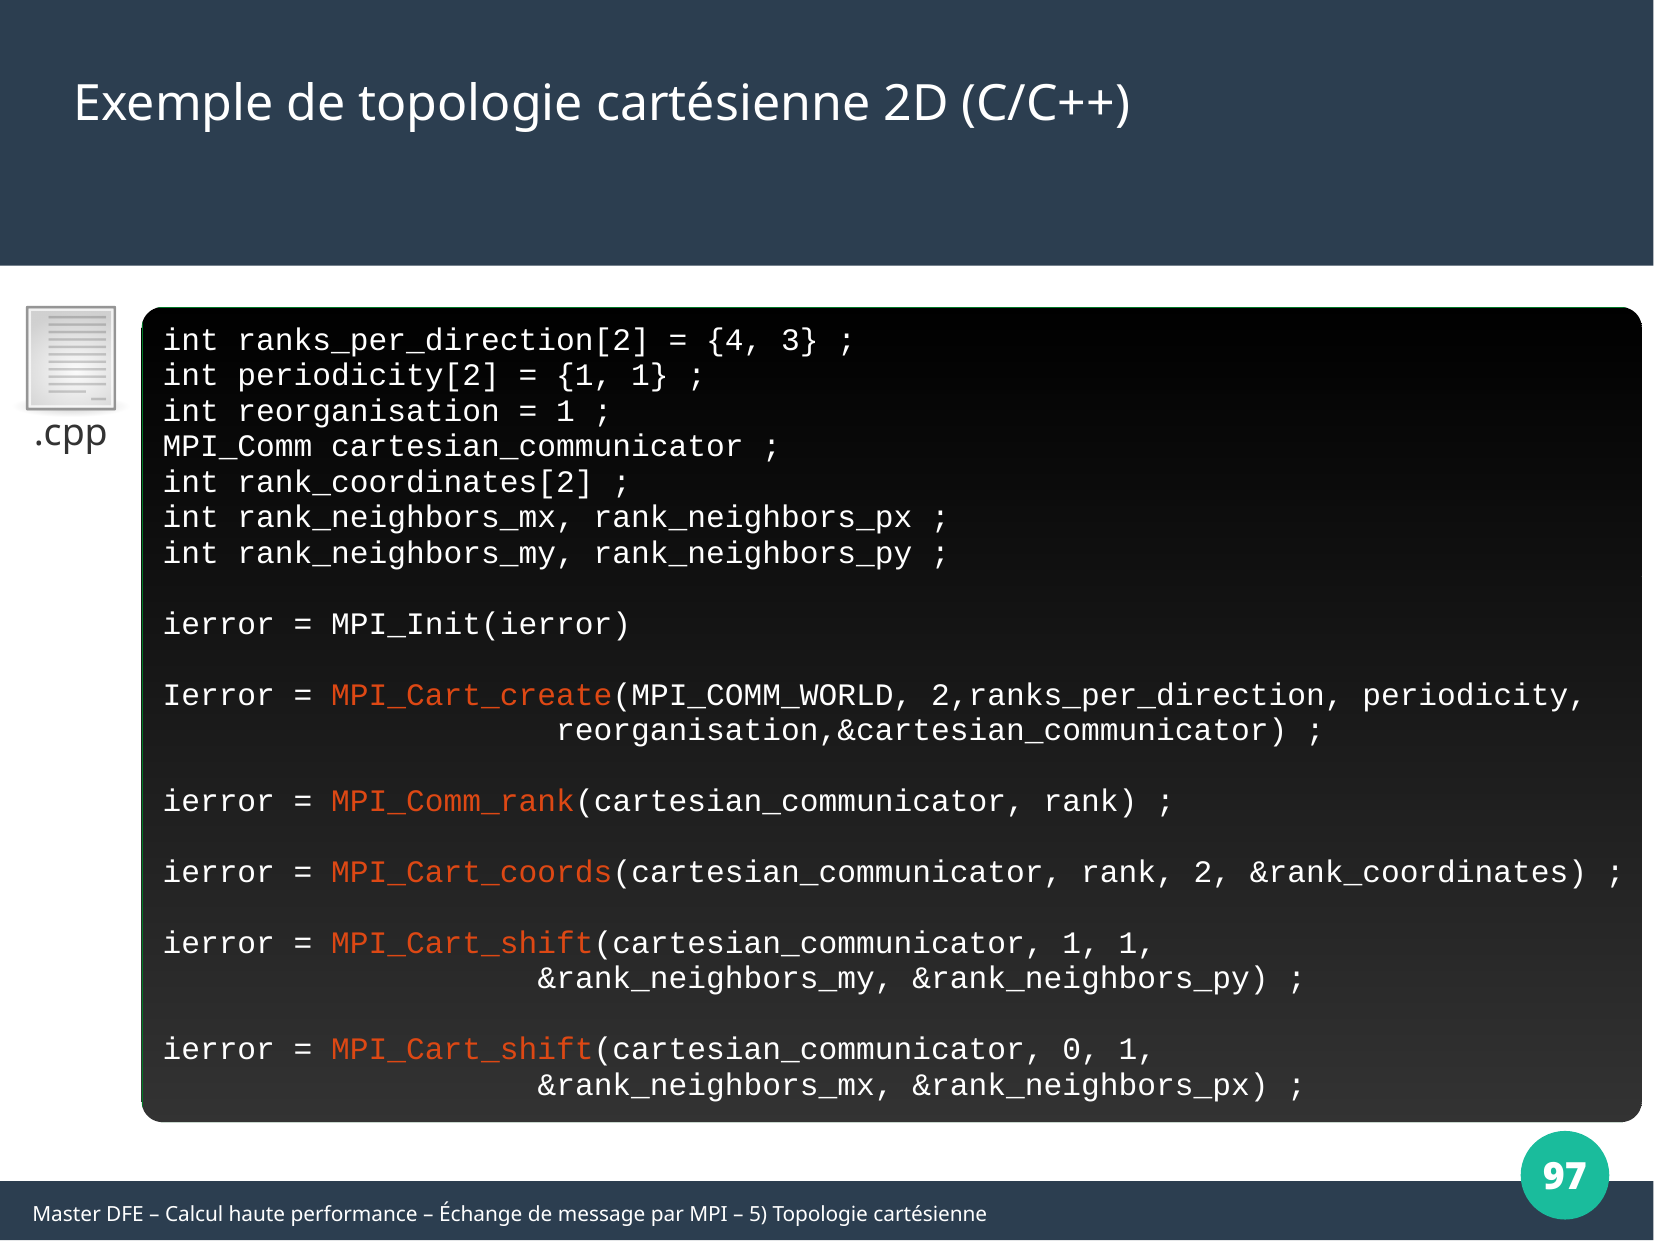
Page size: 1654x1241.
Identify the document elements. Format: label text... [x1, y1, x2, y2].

text_box .cpp [0, 397, 148, 464]
text_box int ranks_per_direction[2] = {4, 3} ; int periodicity[2] = {1, 1} ; int reorganisation = 1 ; MPI_Comm cartesian_communicator ; int rank_coordinates[2] ; int rank_neighbors_mx, rank_neighbors_px ; int rank_neighbors_my, rank_neighbors_py ; ierror = MPI_Init(ierror) Ierror = MPI_Cart_create(MPI_COMM_WORLD, 2,ranks_per_direction, periodicity, reorganisation,&cartesian_communicator) ; ierror = MPI_Comm_rank(cartesian_communicator, rank) ; ierror = MPI_Cart_coords(cartesian_communicator, rank, 2, &rank_coordinates) ; ierror = MPI_Cart_shift(cartesian_communicator, 1, 1, &rank_neighbors_my, &rank_neighbors_py) ; ierror = MPI_Cart_shift(cartesian_communicator, 0, 1, &rank_neighbors_mx, &rank_neighbors_px) ; [141, 307, 1642, 1123]
text_box Exemple de topologie cartésienne 2D (C/C++) [59, 59, 1477, 187]
picture [11, 301, 131, 397]
text_box Master DFE – Calcul haute performance – Échange de message par MPI – 5) Topologie cartésienne [17, 1191, 1436, 1235]
